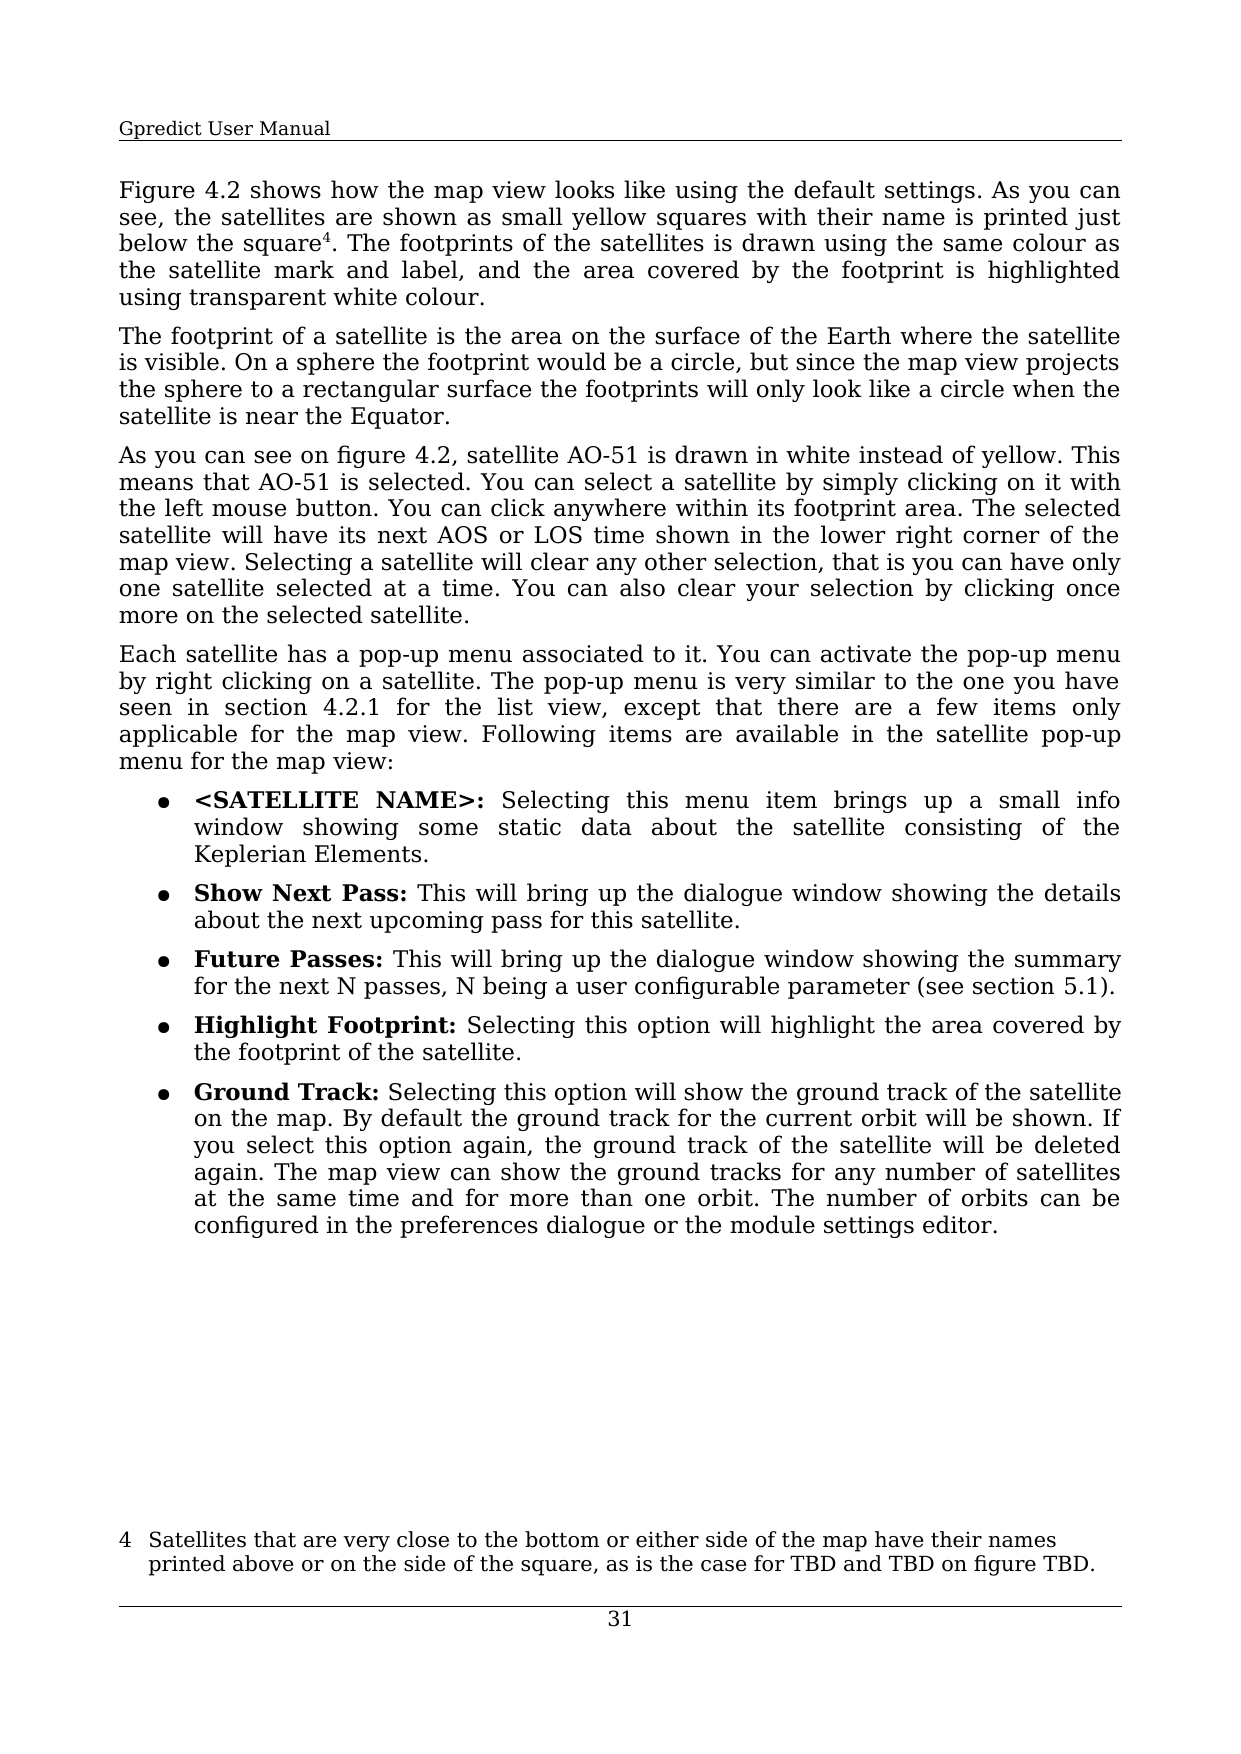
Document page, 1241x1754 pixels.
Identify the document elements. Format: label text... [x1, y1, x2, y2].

text Figure 4.2 shows how the map view looks like using the default settings. As you can see, the satellites are shown as small yellow squares with their name is printed just below the square. The footprints of the satellites is drawn using the same colour as the satellite mark and label, and the area covered by the footprint is highlighted using transparent white colour. [118, 177, 1122, 310]
list <SATELLITE NAME>: Selecting this menu item brings up a small info window showing some static data about the satellite consisting of the Keplerian Elements. [156, 787, 1122, 867]
list Highlight Footprint: Selecting this option will highlight the area covered by the footprint of the satellite. [156, 1012, 1122, 1066]
list Show Next Pass: This will bring up the dialogue window showing the details about the next upcoming pass for this satellite. [156, 880, 1122, 933]
list Future Passes: This will bring up the dialogue window showing the summary for the next N passes, N being a user configurable parameter (see section 5.1). [156, 946, 1122, 1000]
text Each satellite has a pop-up menu associated to it. You can activate the pop-up menu by right clicking on a satellite. The pop-up menu is very similar to the one you have seen in section 4.2.1 for the list view, except that there are a few items only applicable for the map view. Following items are available in the satellite pop-up menu for the map view: [118, 641, 1122, 774]
text Satellites that are very close to the bottom or either side of the map have their names printed above or on the side of the square, as is the case for TBD and TBD on figure TBD. [118, 1528, 1122, 1576]
text The footprint of a satellite is the area on the surface of the Earth where the satellite is visible. On a sphere the footprint would be a circle, but since the map view projects the sphere to a rectangular surface the footprints will only look like a circle when the satellite is near the Equator. [118, 323, 1122, 429]
text As you can see on figure 4.2, satellite AO-51 is drawn in white instead of yellow. This means that AO-51 is selected. You can select a satellite by simply clicking on it with the left mouse button. You can click anywhere within its footprint area. The selected satellite will have its next AOS or LOS time shown in the lower right corner of the map view. Selecting a satellite will clear any other selection, that is you can have only one satellite selected at a time. You can also clear your selection by clicking once more on the selected satellite. [118, 442, 1122, 629]
list Ground Track: Selecting this option will show the ground track of the satellite on the map. By default the ground track for the current orbit will be shown. If you select this option again, the ground track of the satellite will be deleted again. The map view can show the ground tracks for any number of satellites at the same time and for more than one orbit. The number of orbits can be configured in the preferences dialogue or the module settings editor. [156, 1078, 1122, 1239]
